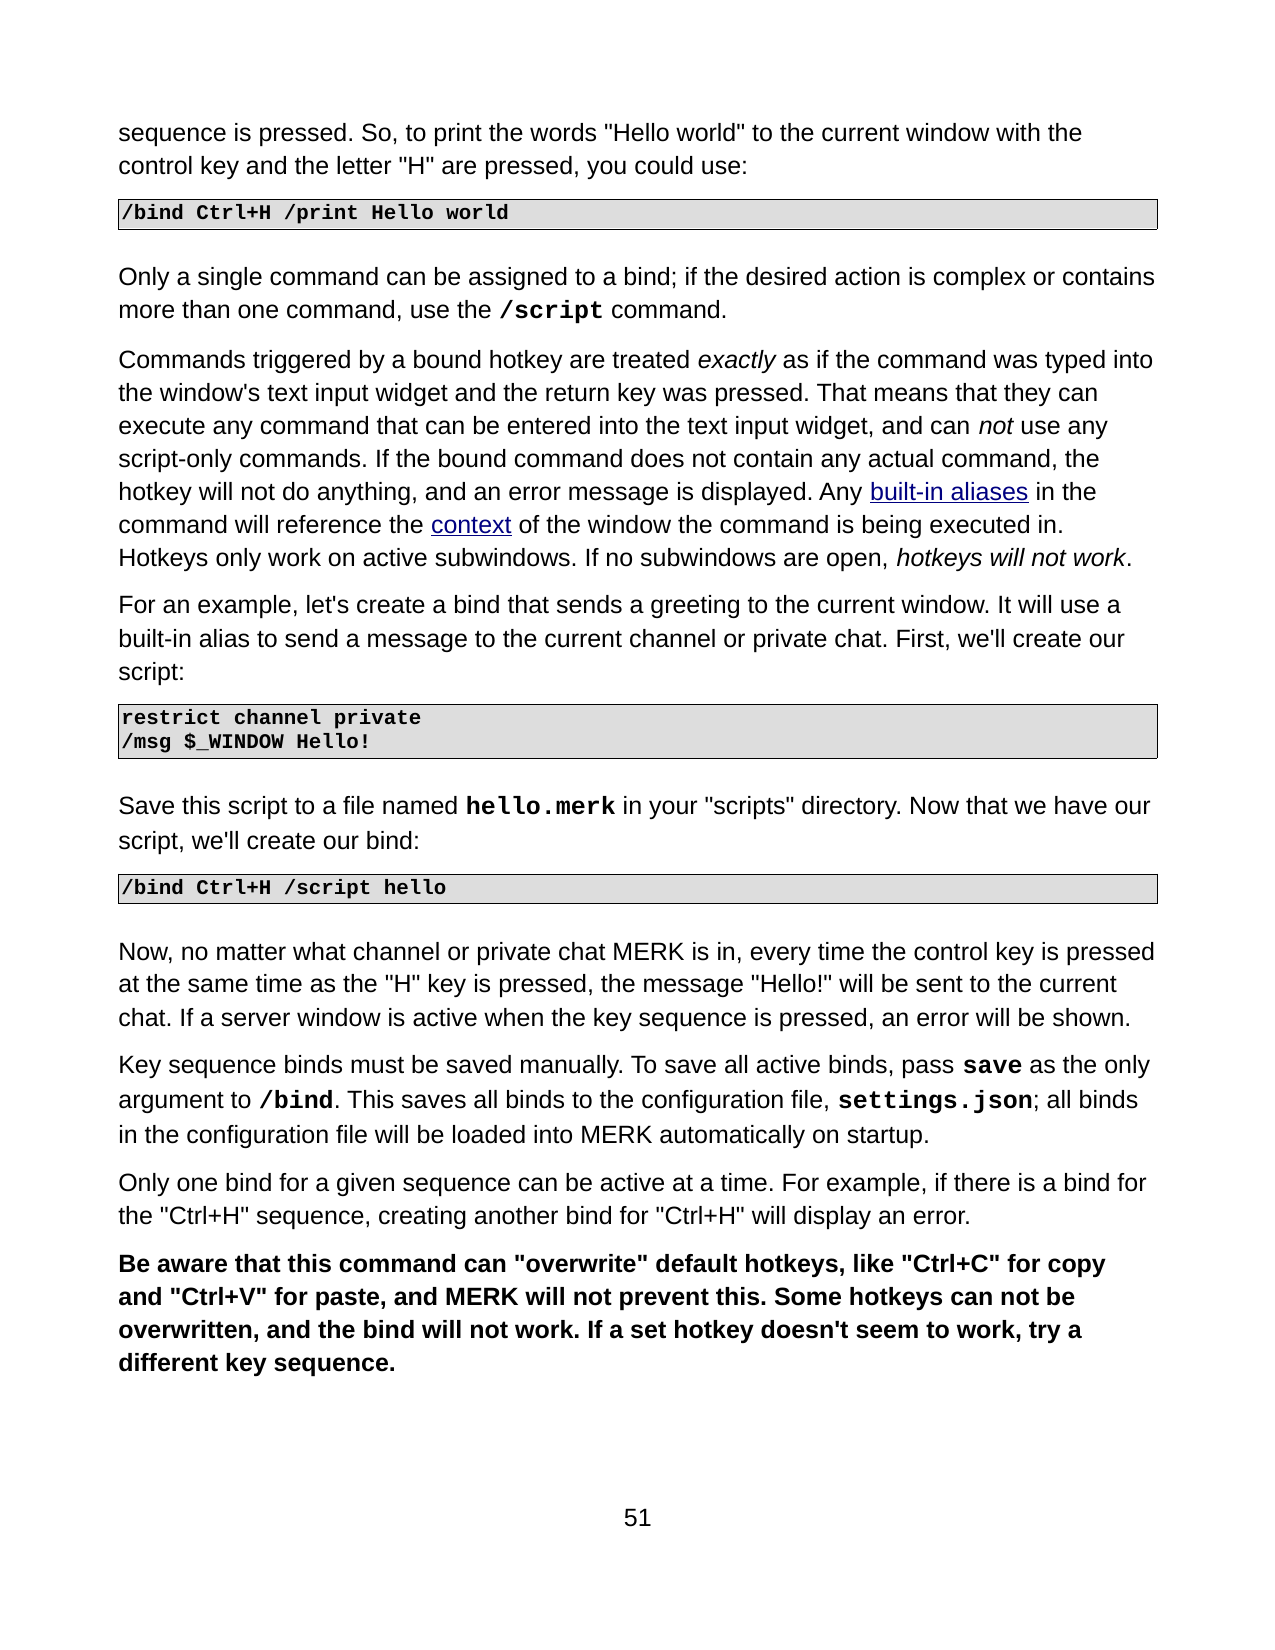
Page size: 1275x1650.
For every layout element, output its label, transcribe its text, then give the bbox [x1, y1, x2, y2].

text For an example, let's create a bind that sends a greeting to the current window. It will use a built-in alias to send a message to the current channel or private chat. First, we'll create our script: [118, 591, 1157, 685]
text Save this script to a file named hello.merk in your "scripts" directory. Now that we have our script, we'll create our bind: [118, 759, 1157, 855]
text sequence is pressed. So, to print the words "Hello world" to the current window with the control key and the letter "H" are pressed, you could use: [118, 118, 1157, 180]
table_header restrict channel private /msg $_WINDOW Hello! [119, 705, 1157, 758]
text Only one bind for a given sequence can be active at a time. For example, if there is a bind for the "Ctrl+H" sequence, creating another bind for "Ctrl+H" will display an error. [118, 1168, 1157, 1230]
text Key sequence binds must be saved manually. To save all active binds, pass save as the only argument to /bind. This saves all binds to the configuration file, settings.json; all binds in the configuration file will be loaded into MERK automatically on startup. [118, 1050, 1157, 1149]
table_header /bind Ctrl+H /print Hello world [119, 200, 1157, 228]
text Commands triggered by a bound hotkey are treated exactly as if the command was typed into the window's text input widget and the return key was pressed. That means that they can execute any command that can be entered into the text input widget, and can not use any script-only commands. If the bound command does not contain any actual command, the hotkey will not do anything, and an error message is displayed. Any built-in aliases in the command will reference the context of the window the command is being executed in. Hotkeys only work on active subwindows. If no subwindows are open, hotkeys will not work. [118, 345, 1157, 572]
text Now, no matter what channel or private chat MERK is in, every time the control key is pressed at the same time as the "H" key is pressed, the message "Hello!" will be sent to the current chat. If a server window is active when the key sequence is pressed, an error will be shown. [118, 904, 1157, 1031]
table_header /bind Ctrl+H /script hello [119, 875, 1157, 903]
text Be aware that this command can "overwrite" default hotkeys, like "Ctrl+C" for copy and "Ctrl+V" for paste, and MERK will not prevent this. Some hotkeys can not be overwritten, and the bind will not work. If a set hotkey doesn't seem to work, try a different key sequence. [118, 1249, 1157, 1377]
text Only a single command can be assigned to a bind; if the desired action is complex or contains more than one command, use the /script command. [118, 230, 1157, 326]
